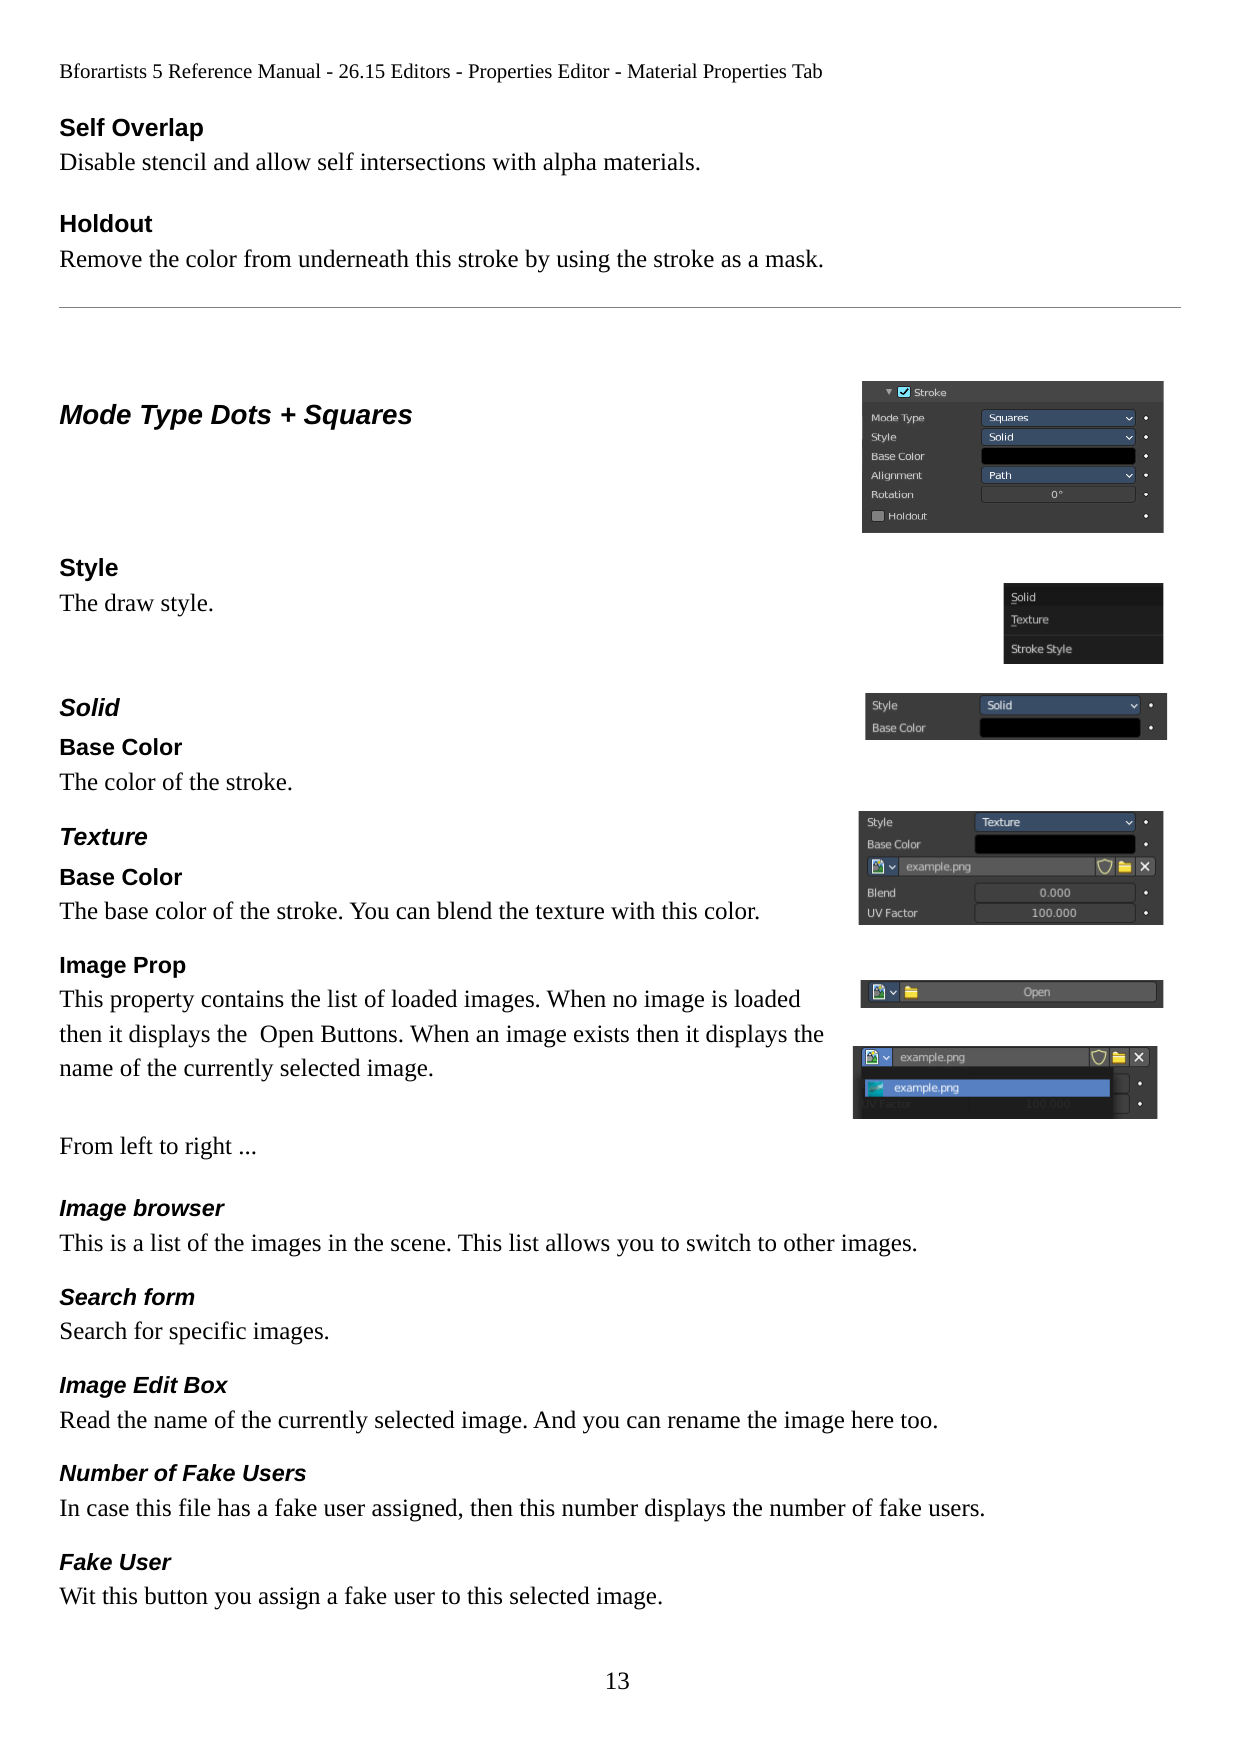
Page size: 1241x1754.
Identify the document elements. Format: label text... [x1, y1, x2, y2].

subtitle [1164, 863, 1181, 890]
subtitle Self Overlap [59, 113, 1181, 141]
text Wit this button you assign a fake user to this selected image. [59, 1581, 1181, 1610]
subtitle Base Color [59, 863, 858, 890]
text Remove the color from underneath this stroke by using the stroke as a mask. [59, 244, 1181, 272]
picture [862, 381, 1164, 533]
subtitle Style [59, 553, 1181, 582]
text From left to right ... [59, 1131, 1181, 1160]
text The draw style. [59, 588, 1003, 617]
subtitle Texture [59, 822, 858, 851]
text Disable stencil and allow self intersections with alpha materials. [59, 147, 1181, 176]
subtitle Mode Type Dots + Squares [59, 398, 862, 430]
subtitle Image Prop [59, 951, 1181, 978]
subtitle Search form [59, 1283, 1181, 1310]
subtitle Base Color [59, 734, 1181, 761]
picture [865, 693, 1168, 740]
text This property contains the list of loaded images. When no image is loaded then it displays the Open Buttons. When an image exists then it displays the name of the currently selected image. [59, 984, 1181, 1082]
subtitle Holdout [59, 209, 1181, 237]
subtitle Image Edit Box [59, 1372, 1181, 1398]
subtitle [1168, 693, 1181, 721]
text The color of the stroke. [59, 767, 1181, 796]
picture [858, 811, 1164, 925]
picture [860, 980, 1164, 1008]
subtitle [1164, 822, 1181, 851]
picture [852, 1046, 1158, 1119]
subtitle [1164, 398, 1181, 430]
text [1164, 588, 1181, 617]
text Search for specific images. [59, 1316, 1181, 1345]
text In case this file has a fake user assigned, then this number displays the number of fake users. [59, 1493, 1181, 1522]
subtitle Solid [59, 693, 865, 721]
picture [1003, 583, 1164, 664]
subtitle Image browser [59, 1195, 1181, 1222]
subtitle Number of Fake Users [59, 1460, 1181, 1487]
text This is a list of the images in the scene. This list allows you to switch to other images. [59, 1228, 1181, 1257]
text Read the name of the currently selected image. And you can rename the image here too. [59, 1405, 1181, 1433]
text The base color of the stroke. You can blend the texture with this color. [59, 896, 858, 925]
subtitle Fake User [59, 1548, 1181, 1575]
